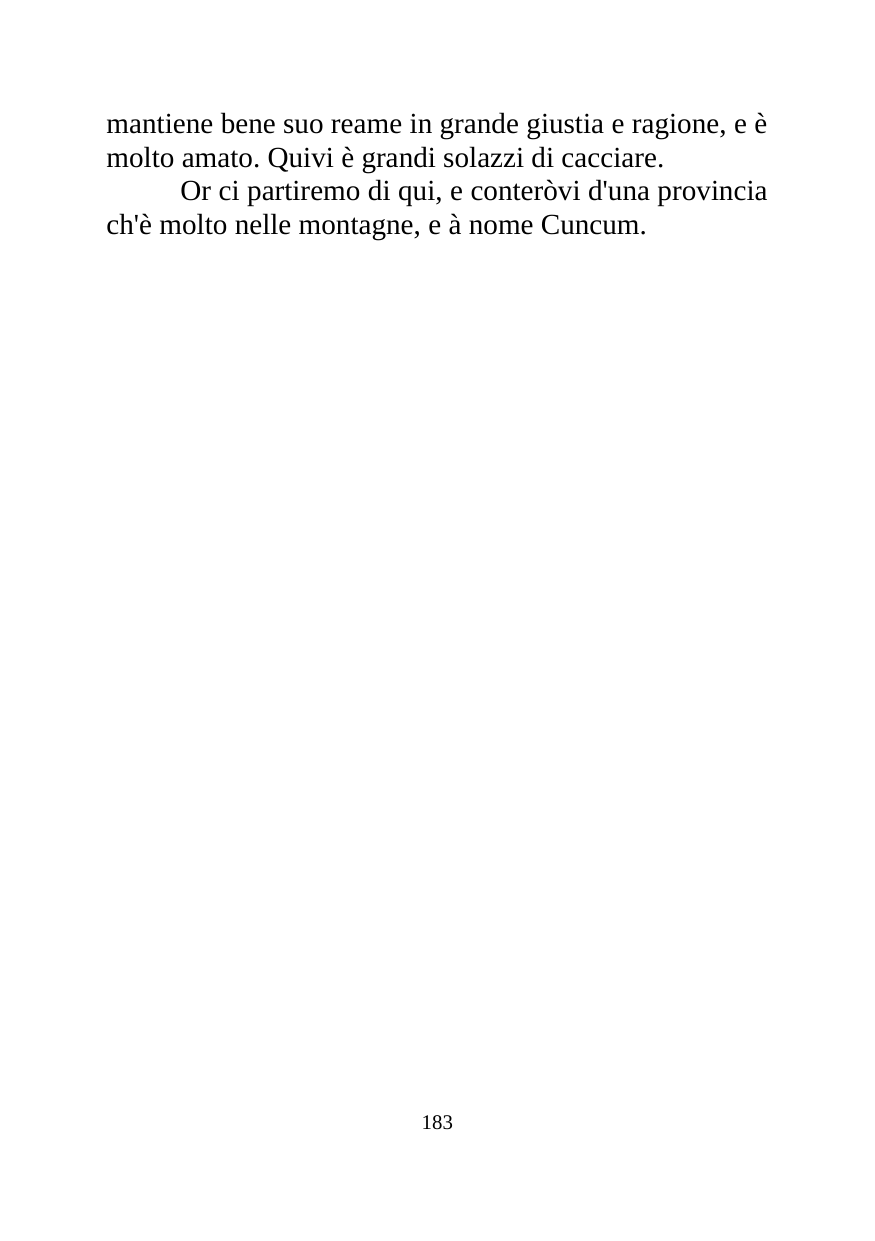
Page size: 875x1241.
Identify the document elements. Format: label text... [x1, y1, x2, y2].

text mantiene bene suo reame in grande giustia e ragione, e è molto amato. Quivi è grandi solazzi di cacciare. [106, 106, 768, 173]
text Or ci partiremo di qui, e conteròvi d'una provincia ch'è molto nelle montagne, e à nome Cuncum. [106, 173, 768, 240]
